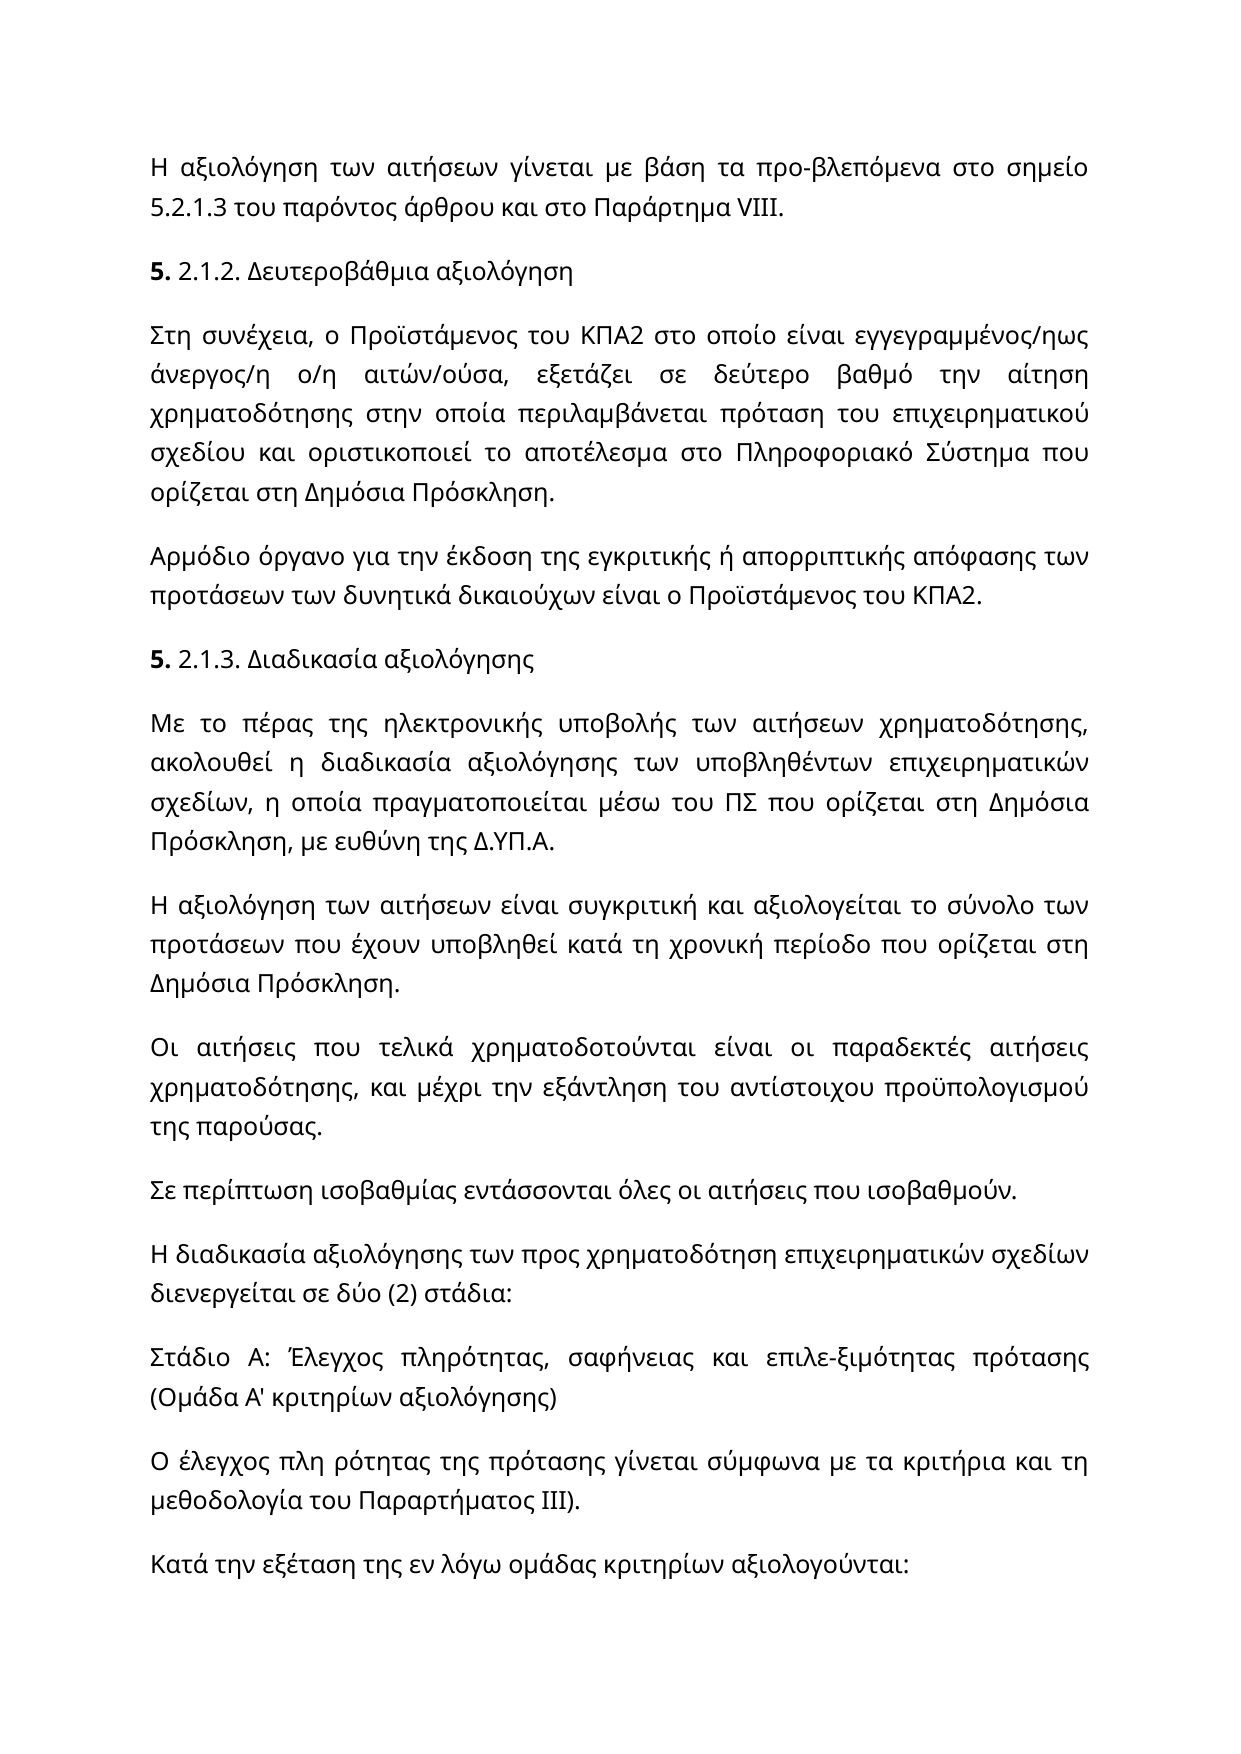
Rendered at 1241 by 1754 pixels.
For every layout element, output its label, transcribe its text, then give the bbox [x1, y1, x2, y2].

text 5. 2.1.3. Διαδικασία αξιολόγησης [150, 642, 1090, 676]
text Στάδιο Α: Έλεγχος πληρότητας, σαφήνειας και επιλε-ξιμότητας πρότασης (Ομάδα Α' κριτηρίων αξιολόγησης) [150, 1340, 1090, 1413]
text Η διαδικασία αξιολόγησης των προς χρηματοδότηση επιχειρηματικών σχεδίων διενεργείται σε δύο (2) στάδια: [150, 1237, 1090, 1310]
text Κατά την εξέταση της εν λόγω ομάδας κριτηρίων αξιολογούνται: [150, 1547, 1090, 1581]
text Σε περίπτωση ισοβαθμίας εντάσσονται όλες οι αιτήσεις που ισοβαθμούν. [150, 1172, 1090, 1207]
text Στη συνέχεια, ο Προϊστάμενος του ΚΠΑ2 στο οποίο είναι εγγεγραμμένος/ηως άνεργος/η ο/η αιτών/ούσα, εξετάζει σε δεύτερο βαθμό την αίτηση χρηματοδότησης στην οποία περιλαμβάνεται πρόταση του επιχειρηματικού σχεδίου και οριστικοποιεί το αποτέλεσμα στο Πληροφοριακό Σύστημα που ορίζεται στη Δημόσια Πρόσκληση. [150, 317, 1090, 508]
text Οι αιτήσεις που τελικά χρηματοδοτούνται είναι οι παραδεκτές αιτήσεις χρηματοδότησης, και μέχρι την εξάντληση του αντίστοιχου προϋπολογισμού της παρούσας. [150, 1030, 1090, 1142]
text Ο έλεγχος πλη ρότητας της πρότασης γίνεται σύμφωνα με τα κριτήρια και τη μεθοδολογία του Παραρτήματος III). [150, 1443, 1090, 1517]
text Η αξιολόγηση των αιτήσεων είναι συγκριτική και αξιολογείται το σύνολο των προτάσεων που έχουν υποβληθεί κατά τη χρονική περίοδο που ορίζεται στη Δημόσια Πρόσκληση. [150, 887, 1090, 1000]
text Αρμόδιο όργανο για την έκδοση της εγκριτικής ή απορριπτικής απόφασης των προτάσεων των δυνητικά δικαιούχων είναι ο Προϊστάμενος του ΚΠΑ2. [150, 538, 1090, 612]
text Η αξιολόγηση των αιτήσεων γίνεται με βάση τα προ-βλεπόμενα στο σημείο 5.2.1.3 του παρόντος άρθρου και στο Παράρτημα VIII. [150, 150, 1090, 223]
text Με το πέρας της ηλεκτρονικής υποβολής των αιτήσεων χρηματοδότησης, ακολουθεί η διαδικασία αξιολόγησης των υποβληθέντων επιχειρηματικών σχεδίων, η οποία πραγματοποιείται μέσω του ΠΣ που ορίζεται στη Δημόσια Πρόσκληση, με ευθύνη της Δ.ΥΠ.Α. [150, 706, 1090, 857]
text 5. 2.1.2. Δευτεροβάθμια αξιολόγηση [150, 253, 1090, 287]
